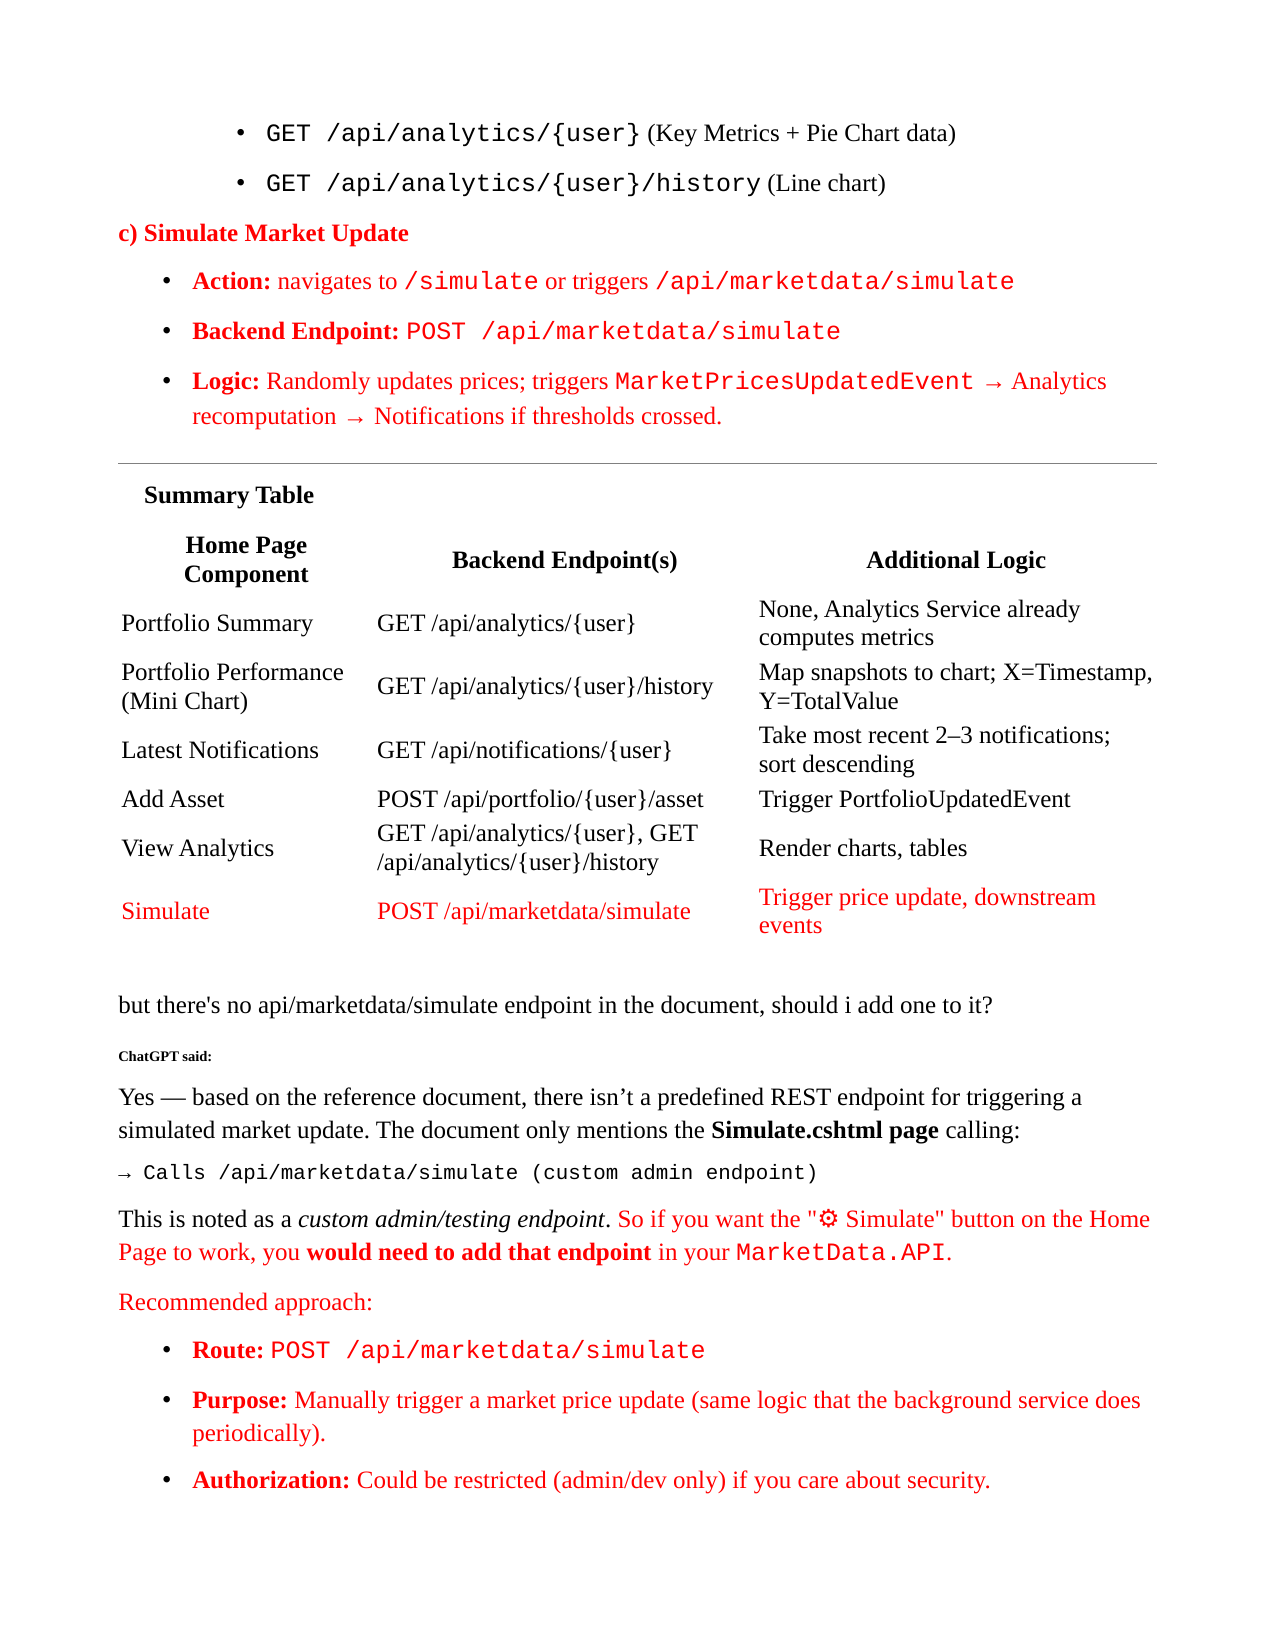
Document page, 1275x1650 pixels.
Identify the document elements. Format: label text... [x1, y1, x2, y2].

text Yes — based on the reference document, there isn’t a predefined REST endpoint for triggering a simulated market update. The document only mentions the Simulate.cshtml page calling: [118, 1082, 1157, 1143]
text This is noted as a custom admin/testing endpoint. So if you want the "⚙️ Simulate" button on the Home Page to work, you would need to add that endpoint in your MarketData.API. [118, 1204, 1157, 1268]
table_cell GET /api/notifications/{user} [374, 718, 756, 781]
list Route: POST /api/marketdata/simulate [162, 1335, 1157, 1366]
table_cell Add Asset [118, 781, 374, 815]
table_cell POST /api/portfolio/{user}/asset [374, 781, 756, 815]
table_cell Portfolio Summary [118, 591, 374, 654]
table_cell GET /api/analytics/{user}, GET /api/analytics/{user}/history [374, 815, 756, 879]
table_header Backend Endpoint(s) [374, 528, 756, 591]
table_cell POST /api/marketdata/simulate [374, 879, 756, 942]
text ✅ Summary Table [118, 480, 1157, 509]
list Purpose: Manually trigger a market price update (same logic that the background service does periodically). [162, 1385, 1157, 1447]
list GET /api/analytics/{user} (Key Metrics + Pie Chart data) [236, 118, 1157, 149]
table_cell Trigger price update, downstream events [756, 879, 1157, 942]
table_cell None, Analytics Service already computes metrics [756, 591, 1157, 654]
text → Calls /api/marketdata/simulate (custom admin endpoint) [118, 1162, 1157, 1186]
table_header Home Page Component [118, 528, 374, 591]
table_cell Take most recent 2–3 notifications; sort descending [756, 718, 1157, 781]
list Logic: Randomly updates prices; triggers MarketPricesUpdatedEvent → Analytics recomputation → Notifications if thresholds crossed. [162, 366, 1157, 429]
list Action: navigates to /simulate or triggers /api/marketdata/simulate [162, 266, 1157, 297]
table_cell GET /api/analytics/{user} [374, 591, 756, 654]
subtitle c) Simulate Market Update [118, 218, 1157, 247]
list GET /api/analytics/{user}/history (Line chart) [236, 168, 1157, 199]
list Authorization: Could be restricted (admin/dev only) if you care about security. [162, 1465, 1157, 1494]
list Backend Endpoint: POST /api/marketdata/simulate [162, 316, 1157, 347]
table_cell GET /api/analytics/{user}/history [374, 654, 756, 717]
table_cell View Analytics [118, 815, 374, 879]
subtitle ChatGPT said: [118, 1048, 1157, 1065]
table_cell Render charts, tables [756, 815, 1157, 879]
table_header Additional Logic [756, 528, 1157, 591]
table_cell Portfolio Performance (Mini Chart) [118, 654, 374, 717]
table_cell Trigger PortfolioUpdatedEvent [756, 781, 1157, 815]
text Recommended approach: [118, 1287, 1157, 1316]
table_cell Map snapshots to chart; X=Timestamp, Y=TotalValue [756, 654, 1157, 717]
table_cell Simulate [118, 879, 374, 942]
table_cell Latest Notifications [118, 718, 374, 781]
text but there's no api/marketdata/simulate endpoint in the document, should i add one to it? [118, 990, 1157, 1018]
